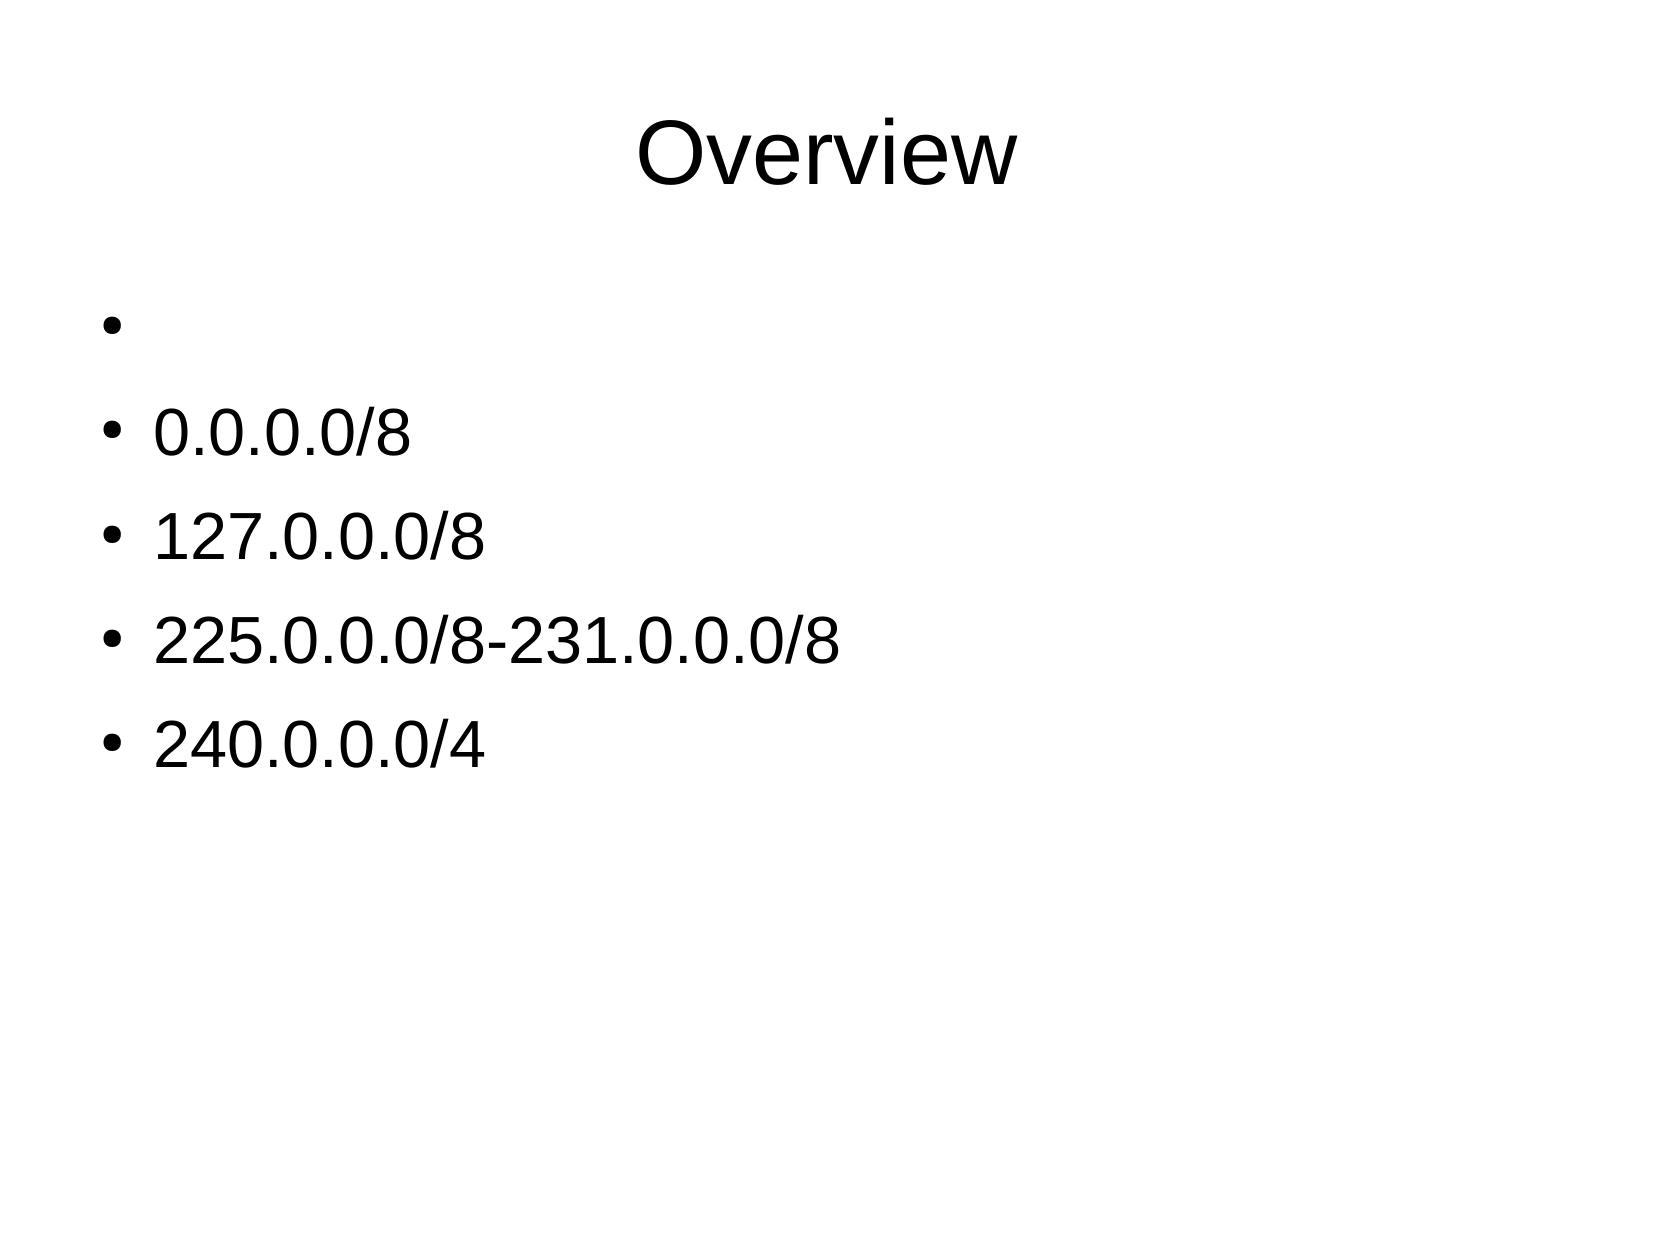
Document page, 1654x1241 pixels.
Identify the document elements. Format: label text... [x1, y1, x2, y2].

title Overview [82, 49, 1571, 257]
list 0.0.0.0/8 127.0.0.0/8 225.0.0.0/8-231.0.0.0/8 240.0.0.0/4 [82, 290, 1571, 1010]
